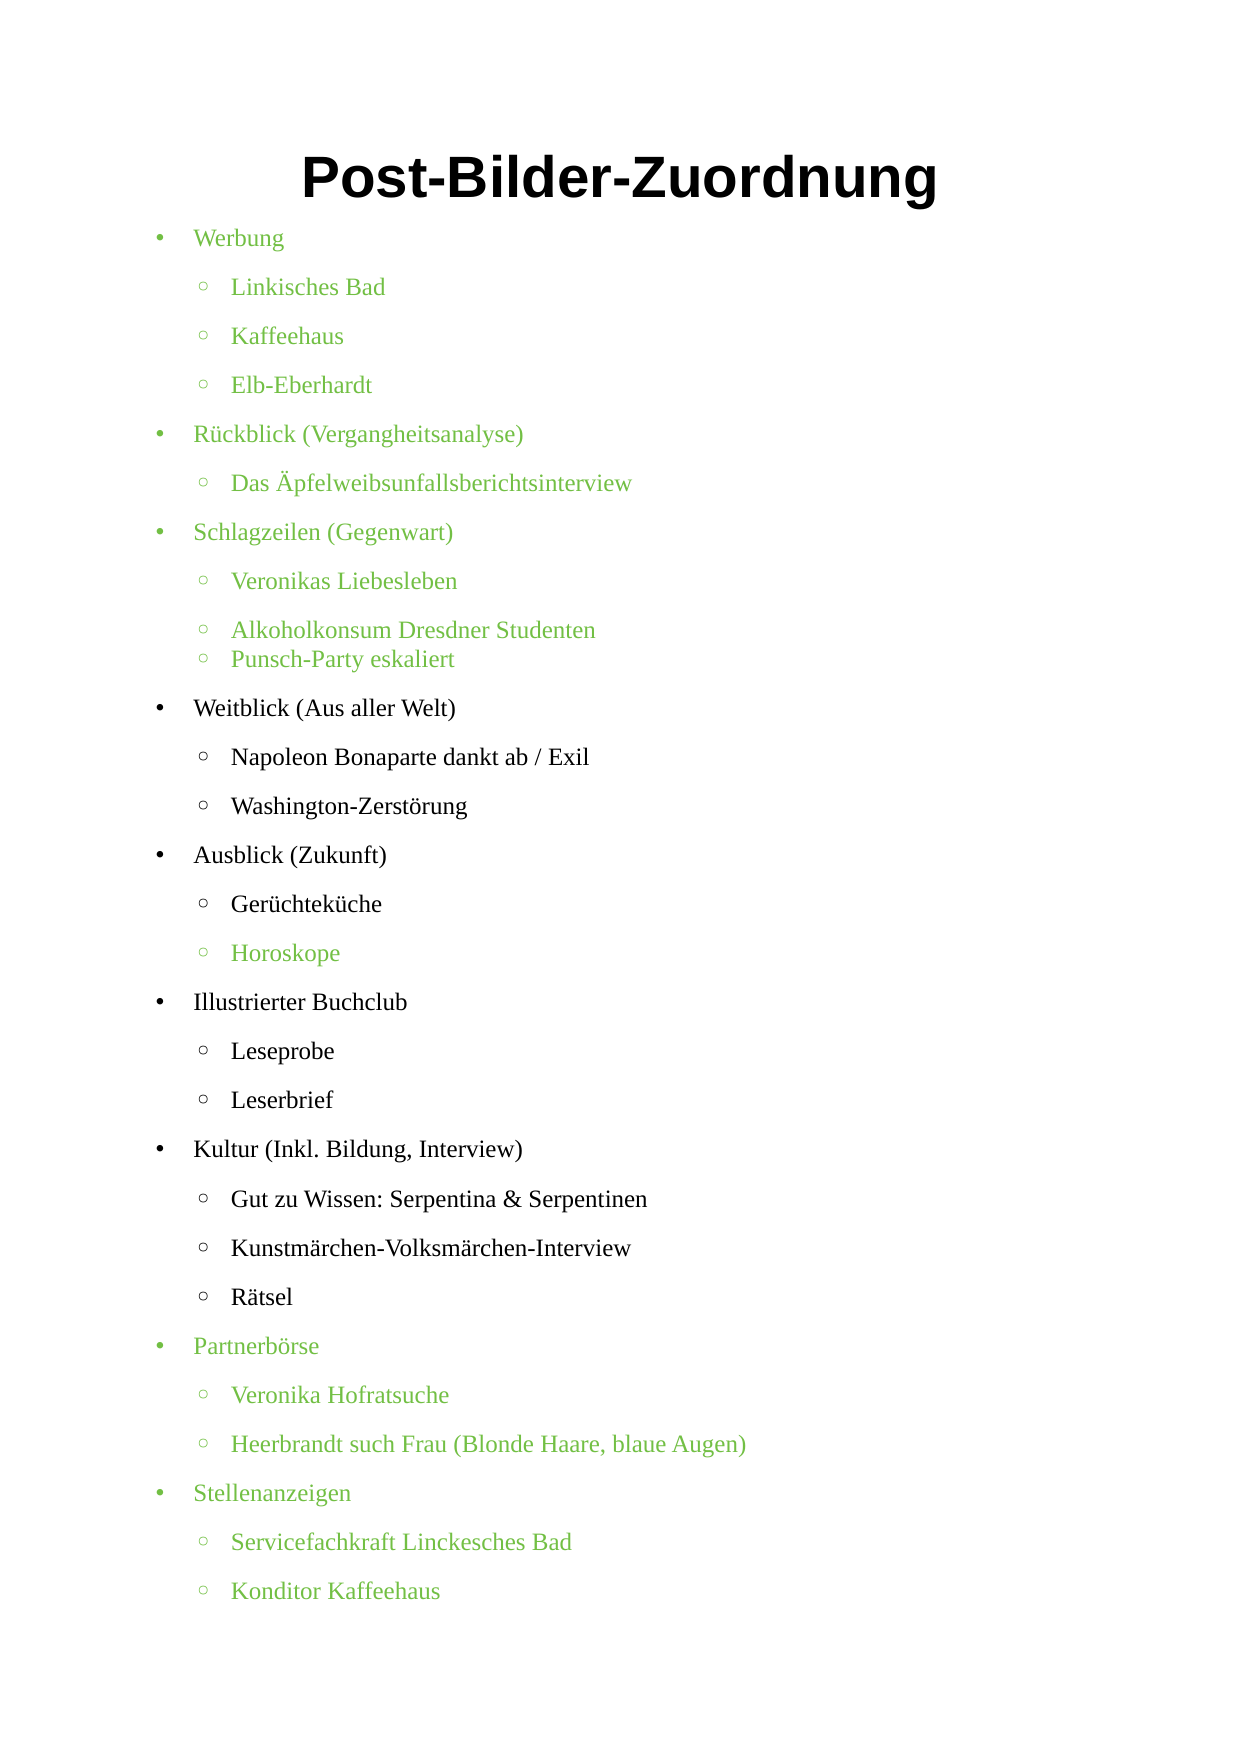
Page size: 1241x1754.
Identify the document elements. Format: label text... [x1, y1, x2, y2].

list Rätsel [193, 1282, 1122, 1311]
list Leserbrief [193, 1086, 1122, 1114]
list Kaffeehaus [193, 321, 1122, 349]
list Illustrierter Buchclub [156, 987, 1122, 1016]
list Veronikas Liebesleben [193, 566, 1122, 595]
list Alkoholkonsum Dresdner Studenten [193, 615, 1122, 644]
list Kunstmärchen-Volksmärchen-Interview [193, 1233, 1122, 1261]
list Kultur (Inkl. Bildung, Interview) [156, 1134, 1122, 1163]
list Partnerbörse [156, 1331, 1122, 1359]
list Horoskope [193, 938, 1122, 967]
list Napoleon Bonaparte dankt ab / Exil [193, 742, 1122, 771]
list Veronika Hofratsuche [193, 1380, 1122, 1409]
list Rückblick (Vergangheitsanalyse) [156, 419, 1122, 448]
list Linkisches Bad [193, 272, 1122, 301]
list Washington-Zerstörung [193, 791, 1122, 820]
title Post-Bilder-Zuordnung [118, 143, 1122, 210]
list Werbung [156, 223, 1122, 251]
list Servicefachkraft Linckesches Bad [193, 1527, 1122, 1556]
list Gerüchteküche [193, 889, 1122, 918]
list Leseprobe [193, 1036, 1122, 1065]
list Heerbrandt such Frau (Blonde Haare, blaue Augen) [193, 1429, 1122, 1458]
list Das Äpfelweibsunfallsberichtsinterview [193, 468, 1122, 497]
list Konditor Kaffeehaus [193, 1576, 1122, 1605]
list Punsch-Party eskaliert [193, 644, 1122, 673]
list Elb-Eberhardt [193, 370, 1122, 399]
list Schlagzeilen (Gegenwart) [156, 517, 1122, 546]
list Ausblick (Zukunft) [156, 840, 1122, 869]
list Weitblick (Aus aller Welt) [156, 693, 1122, 722]
list Stellenanzeigen [156, 1478, 1122, 1507]
list Gut zu Wissen: Serpentina & Serpentinen [193, 1184, 1122, 1212]
